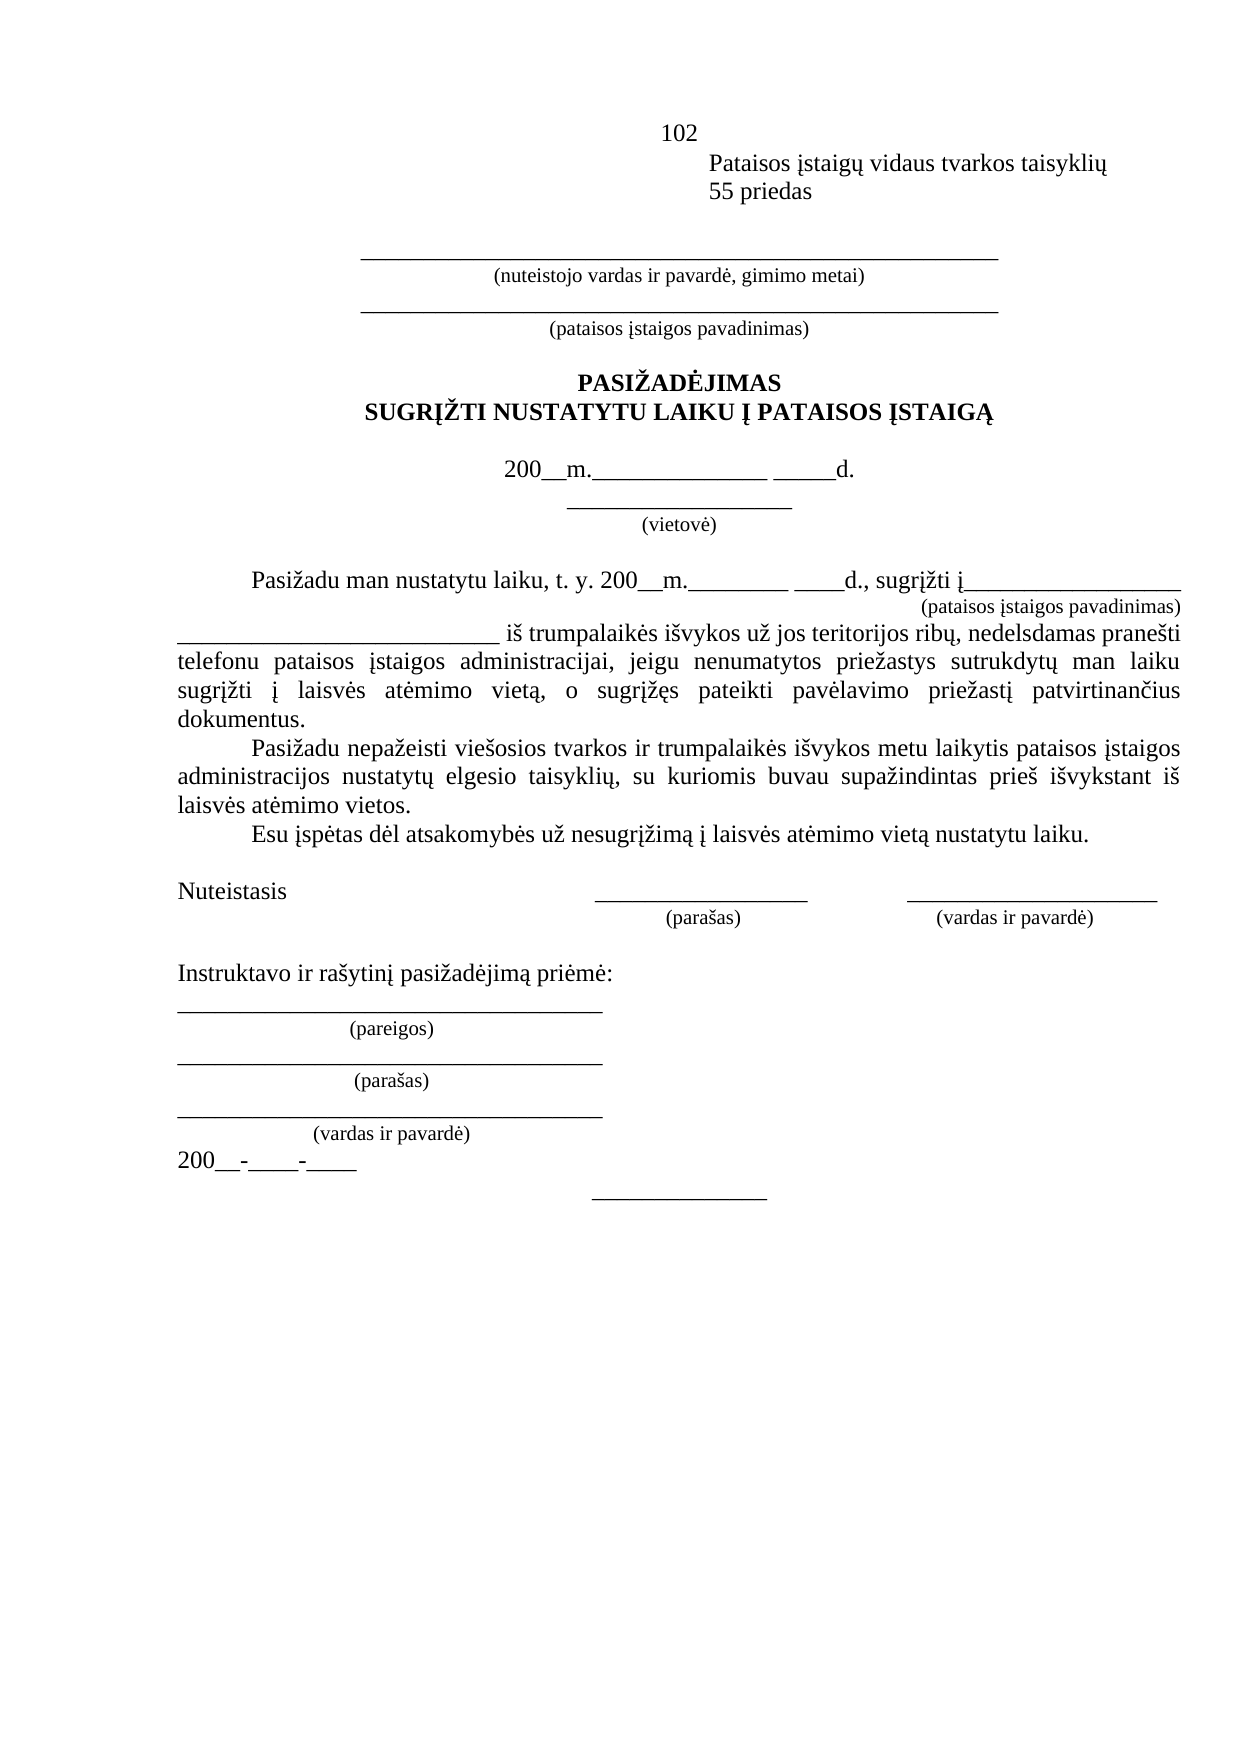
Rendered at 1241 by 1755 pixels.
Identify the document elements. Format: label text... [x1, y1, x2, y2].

text (vietovė) [177, 512, 1181, 536]
text __________________________________ [177, 1039, 1181, 1068]
text Pasižadu man nustatytu laiku, t. y. 200__m.________ ____d., sugrįžti į [177, 565, 1181, 593]
text __________________________________ [177, 1092, 1181, 1121]
text 200__m.______________ _____d. [177, 454, 1181, 483]
text __________________ [177, 483, 1181, 512]
text telefonu pataisos įstaigos administracijai, jeigu nenumatytos priežastys sutrukdytų man laiku sugrįžti į laisvės atėmimo vietą, o sugrįžęs pateikti pavėlavimo priežastį patvirtinančius dokumentus. [177, 646, 1181, 733]
text SUGRĮŽTI NUSTATYTU LAIKU Į PATAISOS ĮSTAIGĄ [177, 397, 1181, 426]
text ______________ [177, 1174, 1181, 1203]
text 200__-____-____ [177, 1145, 1181, 1174]
text (pataisos įstaigos pavadinimas) [177, 315, 1181, 339]
text ___________________________________________________ [177, 234, 1181, 263]
text 55 priedas [177, 176, 1181, 205]
text ___________________________________________________ [177, 287, 1181, 315]
text Instruktavo ir rašytinį pasižadėjimą priėmė: [177, 958, 1181, 987]
text Pataisos įstaigų vidaus tvarkos taisyklių [709, 148, 1181, 176]
text (pataisos įstaigos pavadinimas) [177, 593, 1181, 618]
text PASIŽADĖJIMAS [177, 368, 1181, 397]
text (pareigos) [177, 1015, 1181, 1039]
text Esu įspėtas dėl atsakomybės už nesugrįžimą į laisvės atėmimo vietą nustatytu laiku. [177, 819, 1181, 848]
text iš trumpalaikės išvykos už jos teritorijos ribų, nedelsdamas pranešti [177, 618, 1181, 646]
text (nuteistojo vardas ir pavardė, gimimo metai) [177, 263, 1181, 287]
text Nuteistasis _________________ ____________________ [177, 876, 1181, 905]
text (parašas) (vardas ir pavardė) [177, 905, 1181, 929]
text (vardas ir pavardė) [177, 1121, 1181, 1145]
text __________________________________ [177, 987, 1181, 1015]
text Pasižadu nepažeisti viešosios tvarkos ir trumpalaikės išvykos metu laikytis pataisos įstaigos administracijos nustatytų elgesio taisyklių, su kuriomis buvau supažindintas prieš išvykstant iš laisvės atėmimo vietos. [177, 733, 1181, 819]
text (parašas) [177, 1068, 1181, 1092]
